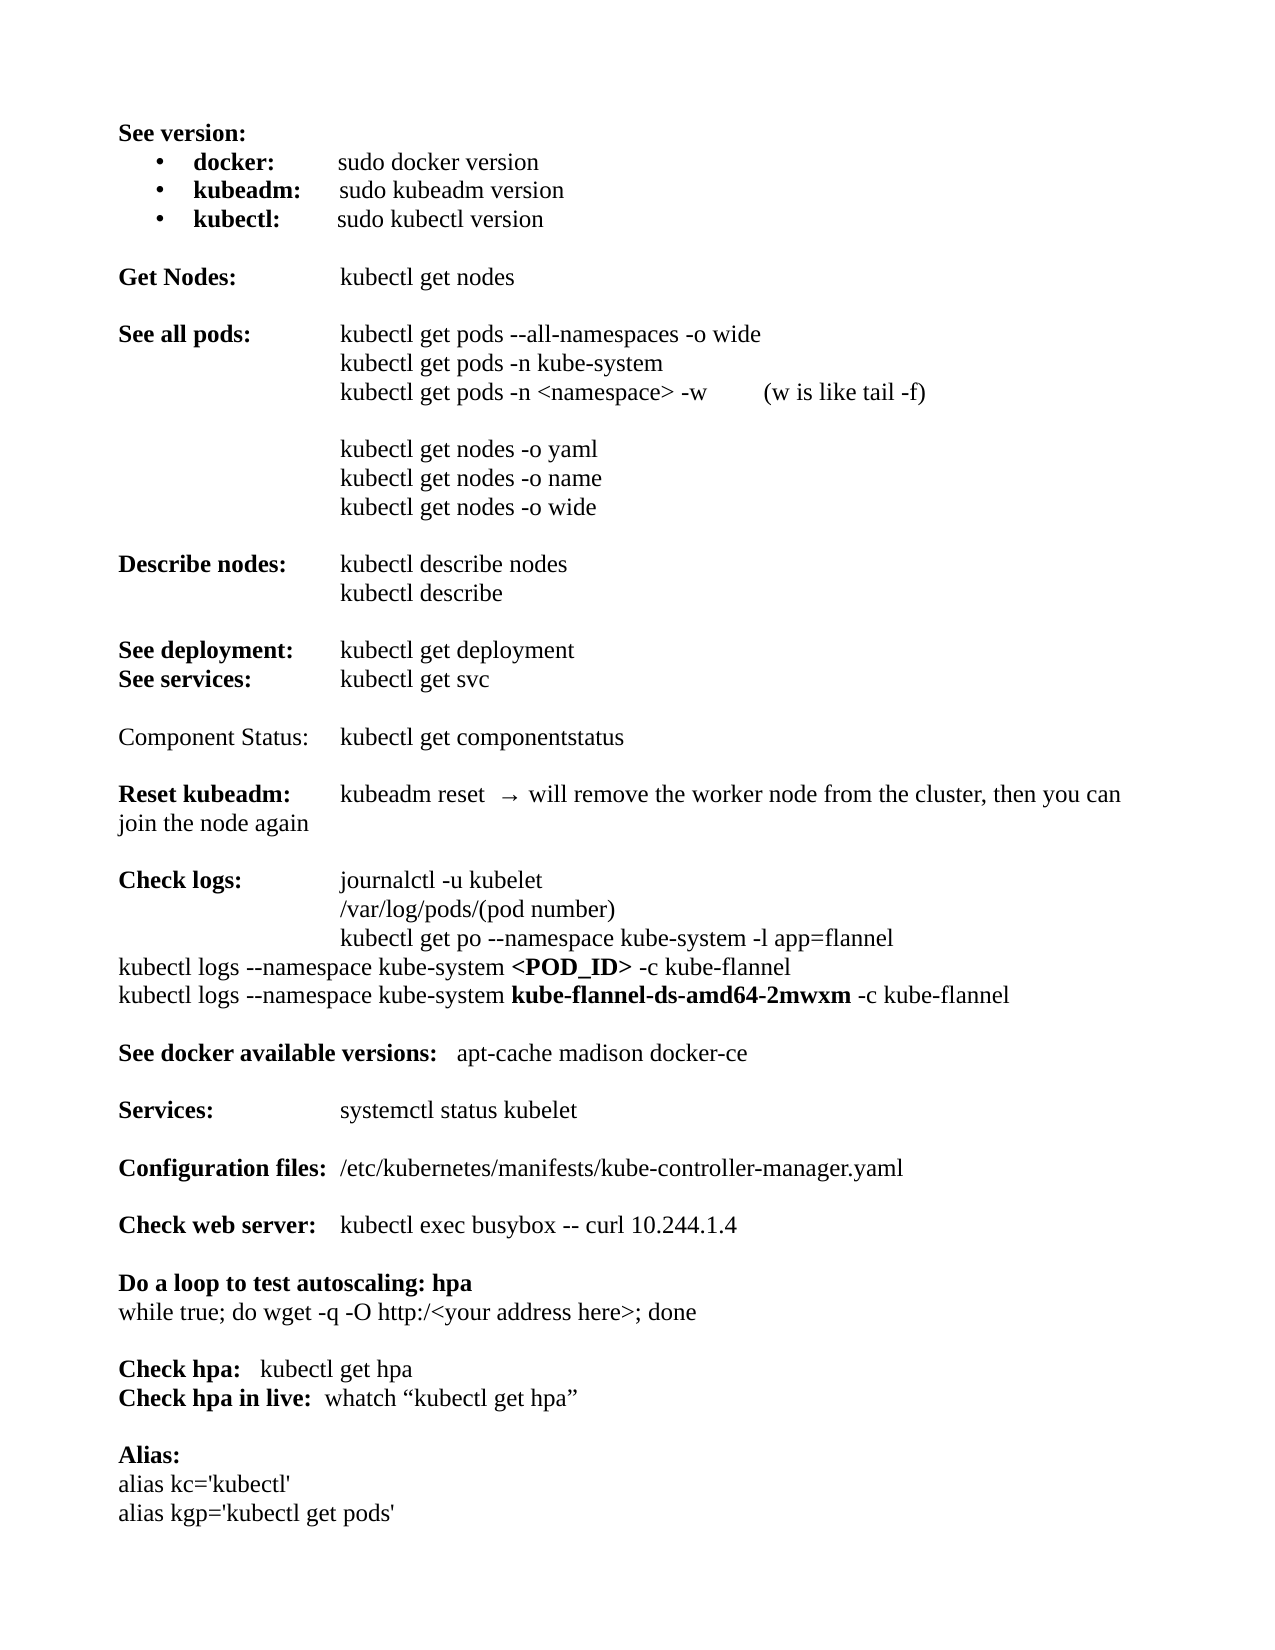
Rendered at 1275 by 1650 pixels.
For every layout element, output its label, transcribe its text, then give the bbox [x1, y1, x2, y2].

text kubectl get po --namespace kube-system -l app=flannel [118, 923, 1157, 952]
text alias kc='kubectl' [118, 1469, 1157, 1498]
text Check hpa in live: whatch “kubectl get hpa” [118, 1383, 1157, 1412]
text Check logs: journalctl -u kubelet [118, 866, 1157, 894]
text kubectl get pods -n <namespace> -w (w is like tail -f) [118, 377, 1157, 406]
text See deployment: kubectl get deployment [118, 636, 1157, 664]
text See all pods: kubectl get pods --all-namespaces -o wide [118, 319, 1157, 348]
text Alias: [118, 1441, 1157, 1469]
text kubectl logs --namespace kube-system kube-flannel-ds-amd64-2mwxm -c kube-flannel [118, 981, 1157, 1009]
list kubeadm: sudo kubeadm version [156, 176, 1157, 204]
text Check web server: kubectl exec busybox -- curl 10.244.1.4 [118, 1211, 1157, 1239]
text Component Status: kubectl get componentstatus [118, 722, 1157, 751]
text kubectl get nodes -o wide [118, 492, 1157, 521]
text alias kgp='kubectl get pods' [118, 1498, 1157, 1527]
text See version: [118, 118, 1157, 147]
text kubectl get pods -n kube-system [118, 348, 1157, 377]
text Get Nodes: kubectl get nodes [118, 262, 1157, 291]
text Configuration files: /etc/kubernetes/manifests/kube-controller-manager.yaml [118, 1153, 1157, 1182]
text Check hpa: kubectl get hpa [118, 1354, 1157, 1383]
text Services: systemctl status kubelet [118, 1096, 1157, 1124]
text /var/log/pods/(pod number) [118, 894, 1157, 923]
list docker: sudo docker version [156, 147, 1157, 176]
text See docker available versions: apt-cache madison docker-ce [118, 1038, 1157, 1067]
text Reset kubeadm: kubeadm reset → will remove the worker node from the cluster, then you can join the node again [118, 779, 1157, 837]
text kubectl get nodes -o name [118, 463, 1157, 492]
text Do a loop to test autoscaling: hpa [118, 1268, 1157, 1297]
text kubectl logs --namespace kube-system <POD_ID> -c kube-flannel [118, 952, 1157, 981]
text Describe nodes: kubectl describe nodes [118, 549, 1157, 578]
text while true; do wget -q -O http:/<your address here>; done [118, 1297, 1157, 1326]
text kubectl get nodes -o yaml [118, 434, 1157, 463]
list kubectl: sudo kubectl version [156, 204, 1157, 233]
text See services: kubectl get svc [118, 664, 1157, 693]
text kubectl describe [118, 578, 1157, 607]
